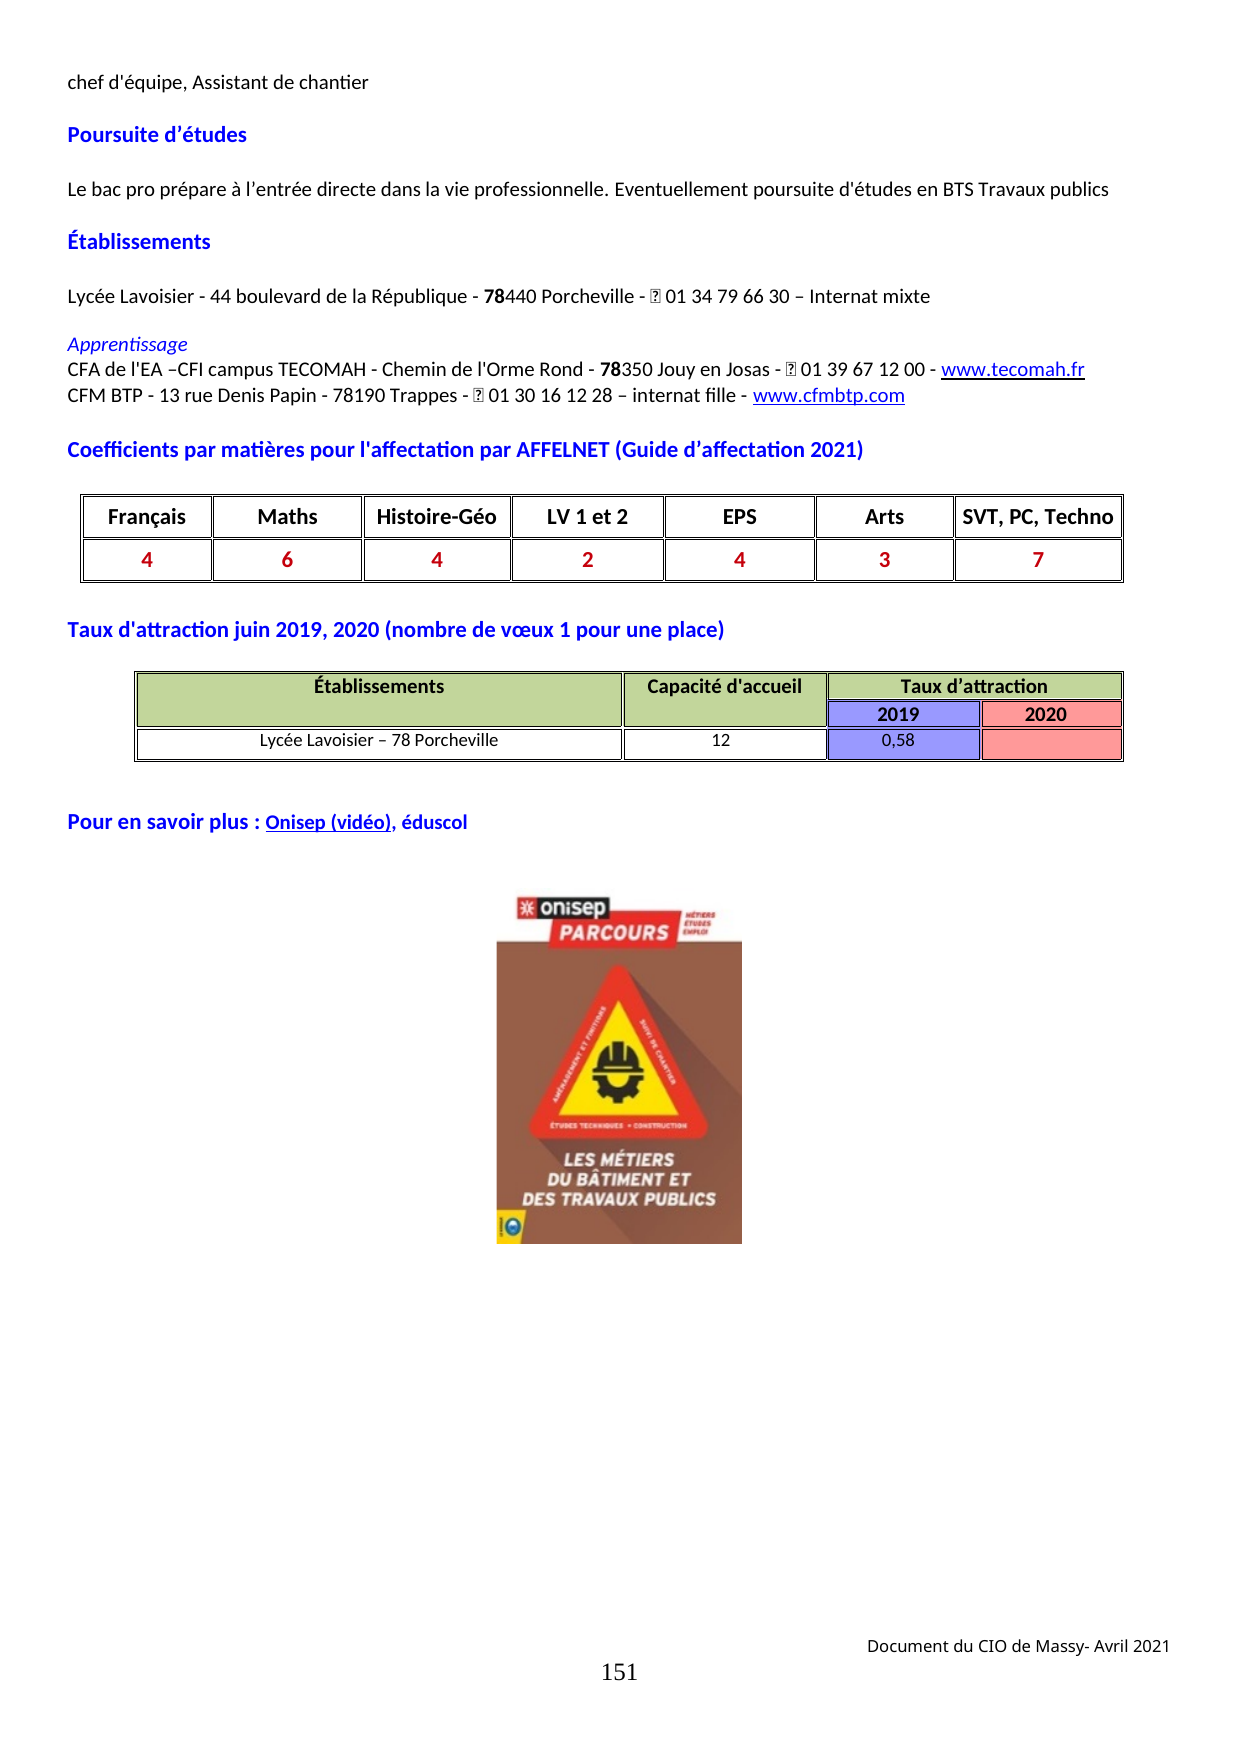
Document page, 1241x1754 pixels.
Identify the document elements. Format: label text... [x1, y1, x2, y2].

subtitle Apprentissage [67, 331, 1171, 357]
table_cell Lycée Lavoisier – 78 Porcheville [138, 730, 621, 759]
table_cell 3 [817, 540, 953, 579]
subtitle Poursuite d’études [67, 120, 1171, 148]
table_cell 4 [84, 540, 211, 579]
table_header Établissements [138, 674, 621, 726]
table_header Français [84, 497, 211, 537]
table_header Maths [214, 497, 361, 537]
text chef d'équipe, Assistant de chantier [67, 69, 1171, 94]
table_cell [983, 730, 1121, 759]
table_header SVT, PC, Techno [956, 497, 1121, 537]
picture [496, 888, 742, 1244]
table_header Arts [817, 497, 953, 537]
table_cell 2 [513, 540, 663, 579]
text CFA de l'EA –CFI campus TECOMAH - Chemin de l'Orme Rond - 78350 Jouy en Josas -  01 39 67 12 00 - www.tecomah.fr [67, 357, 1159, 382]
subtitle Pour en savoir plus : Onisep (vidéo), éduscol [67, 807, 1171, 835]
text Taux d'attraction juin 2019, 2020 (nombre de vœux 1 pour une place) [67, 615, 1171, 643]
table_header Taux d’attraction [829, 674, 1121, 698]
table_header EPS [666, 497, 814, 537]
table_header Capacité d'accueil [625, 674, 826, 726]
subtitle Établissements [67, 227, 1171, 255]
table_header LV 1 et 2 [513, 497, 663, 537]
table_cell 4 [365, 540, 510, 579]
text CFM BTP - 13 rue Denis Papin - 78190 Trappes -  01 30 16 12 28 – internat fille - www.cfmbtp.com [67, 382, 1002, 407]
table_cell 2020 [983, 702, 1121, 726]
table_cell 12 [625, 730, 826, 759]
table_cell 4 [666, 540, 814, 579]
table_header Histoire-Géo [365, 497, 510, 537]
subtitle Coefficients par matières pour l'affectation par AFFELNET (Guide d’affectation 2021) [67, 435, 1171, 463]
table_cell 6 [214, 540, 361, 579]
table_cell 2019 [829, 702, 979, 726]
table_cell 0,58 [829, 730, 979, 759]
table_cell 7 [956, 540, 1121, 579]
text Le bac pro prépare à l’entrée directe dans la vie professionnelle. Eventuellement poursuite d'études en BTS Travaux publics [67, 176, 1159, 201]
text Lycée Lavoisier - 44 boulevard de la République - 78440 Porcheville -  01 34 79 66 30 – Internat mixte [67, 283, 1171, 308]
